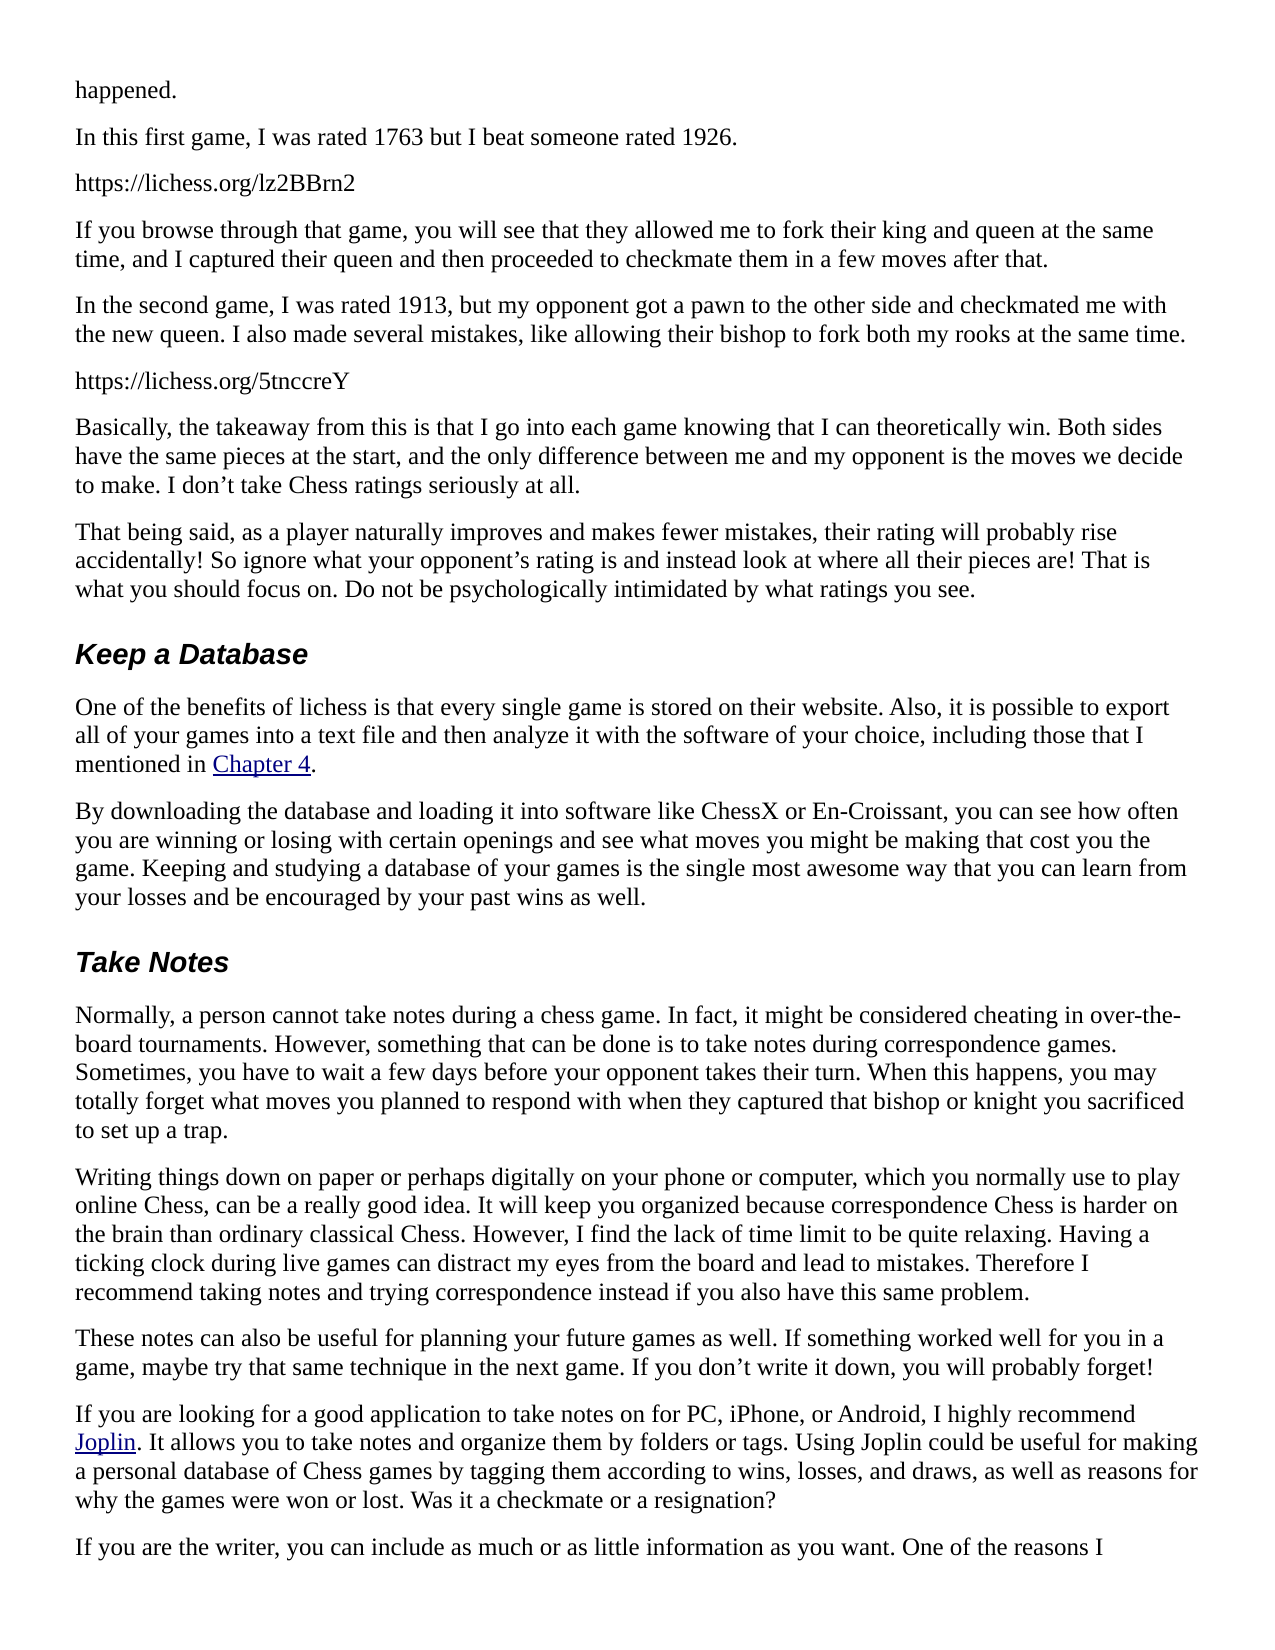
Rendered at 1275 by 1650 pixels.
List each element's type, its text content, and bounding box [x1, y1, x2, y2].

text If you are the writer, you can include as much or as little information as you want. One of the reasons I [75, 1532, 1200, 1560]
text One of the benefits of lichess is that every single game is stored on their website. Also, it is possible to export all of your games into a text file and then analyze it with the software of your choice, including those that I mentioned in Chapter 4. [75, 692, 1200, 778]
text https://lichess.org/lz2BBrn2 [75, 168, 1200, 197]
text https://lichess.org/5tnccreY [75, 366, 1200, 394]
text By downloading the database and loading it into software like ChessX or En-Croissant, you can see how often you are winning or losing with certain openings and see what moves you might be making that cost you the game. Keeping and studying a database of your games is the single most awesome way that you can learn from your losses and be encouraged by your past wins as well. [75, 796, 1200, 911]
subtitle Keep a Database [75, 637, 1200, 670]
text If you browse through that game, you will see that they allowed me to fork their king and queen at the same time, and I captured their queen and then proceeded to checkmate them in a few moves after that. [75, 215, 1200, 272]
text These notes can also be useful for planning your future games as well. If something worked well for you in a game, maybe try that same technique in the next game. If you don’t write it down, you will probably forget! [75, 1323, 1200, 1381]
text happened. [75, 75, 1200, 104]
text If you are looking for a good application to take notes on for PC, iPhone, or Android, I highly recommend Joplin. It allows you to take notes and organize them by folders or tags. Using Joplin could be useful for making a personal database of Chess games by tagging them according to wins, losses, and draws, as well as reasons for why the games were won or lost. Was it a checkmate or a resignation? [75, 1399, 1200, 1514]
subtitle Take Notes [75, 945, 1200, 978]
text In the second game, I was rated 1913, but my opponent got a pawn to the other side and checkmated me with the new queen. I also made several mistakes, like allowing their bishop to fork both my rooks at the same time. [75, 290, 1200, 348]
text Writing things down on paper or perhaps digitally on your phone or computer, which you normally use to play online Chess, can be a really good idea. It will keep you organized because correspondence Chess is harder on the brain than ordinary classical Chess. However, I find the lack of time limit to be quite relaxing. Having a ticking clock during live games can distract my eyes from the board and lead to mistakes. Therefore I recommend taking notes and trying correspondence instead if you also have this same problem. [75, 1162, 1200, 1305]
text In this first game, I was rated 1763 but I beat someone rated 1926. [75, 122, 1200, 150]
text Basically, the takeaway from this is that I go into each game knowing that I can theoretically win. Both sides have the same pieces at the start, and the only difference between me and my opponent is the moves we decide to make. I don’t take Chess ratings seriously at all. [75, 412, 1200, 499]
text That being said, as a player naturally improves and makes fewer mistakes, their rating will probably rise accidentally! So ignore what your opponent’s rating is and instead look at where all their pieces are! That is what you should focus on. Do not be psychologically intimidated by what ratings you see. [75, 517, 1200, 603]
text Normally, a person cannot take notes during a chess game. In fact, it might be considered cheating in over-the-board tournaments. However, something that can be done is to take notes during correspondence games. Sometimes, you have to wait a few days before your opponent takes their turn. When this happens, you may totally forget what moves you planned to respond with when they captured that bishop or knight you sacrificed to set up a trap. [75, 1000, 1200, 1144]
